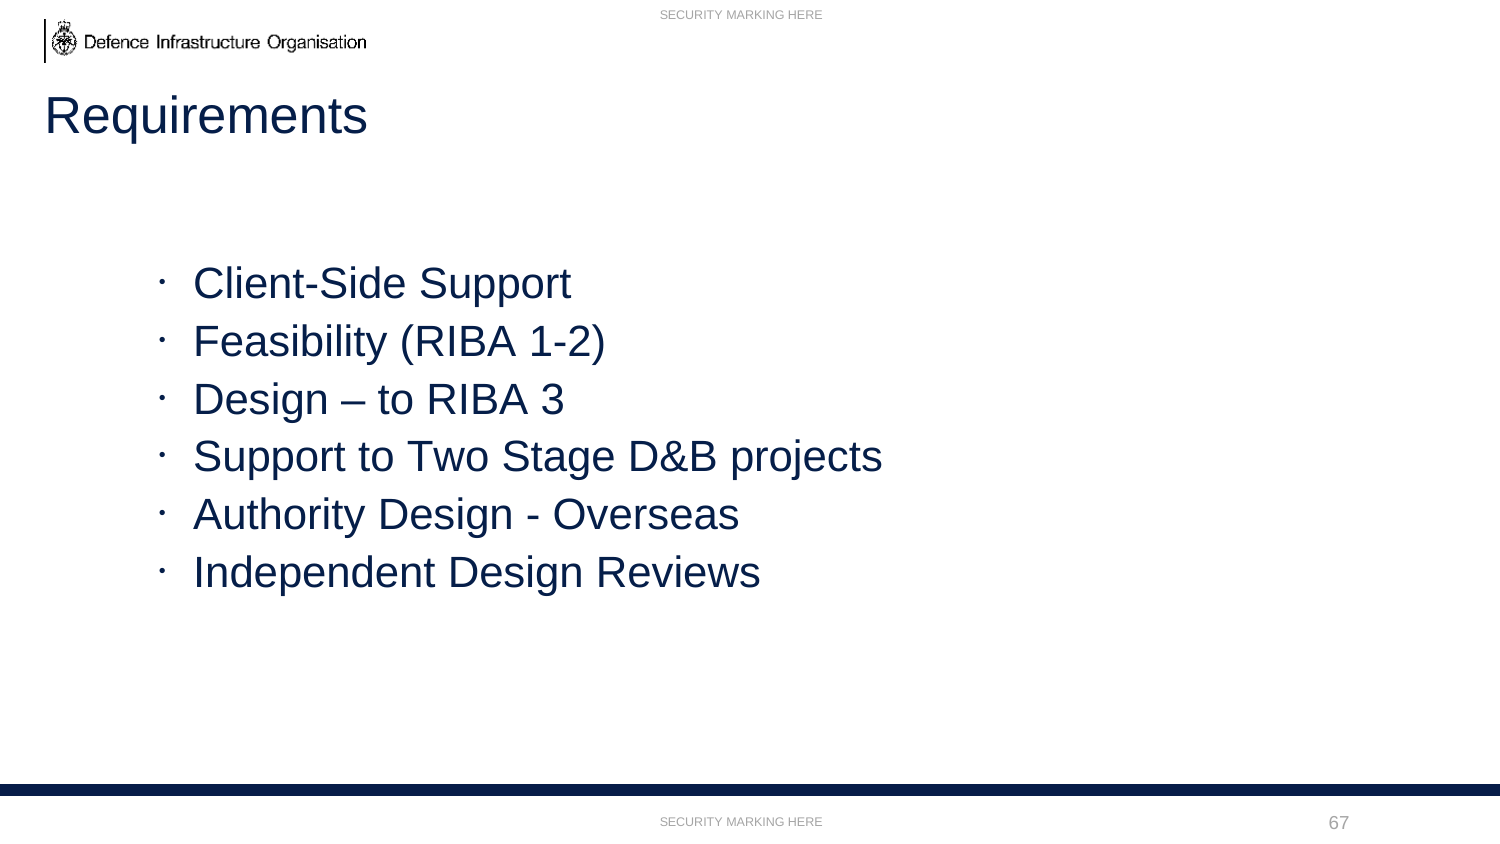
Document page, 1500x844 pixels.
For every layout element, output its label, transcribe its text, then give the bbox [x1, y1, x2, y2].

list Client-Side Support Feasibility (RIBA 1-2) Design – to RIBA 3 Support to Two Stage D&B projects Authority Design - Overseas Independent Design Reviews [44, 198, 1458, 646]
text_box [1328, 810, 1462, 833]
title Requirements [44, 88, 1458, 198]
